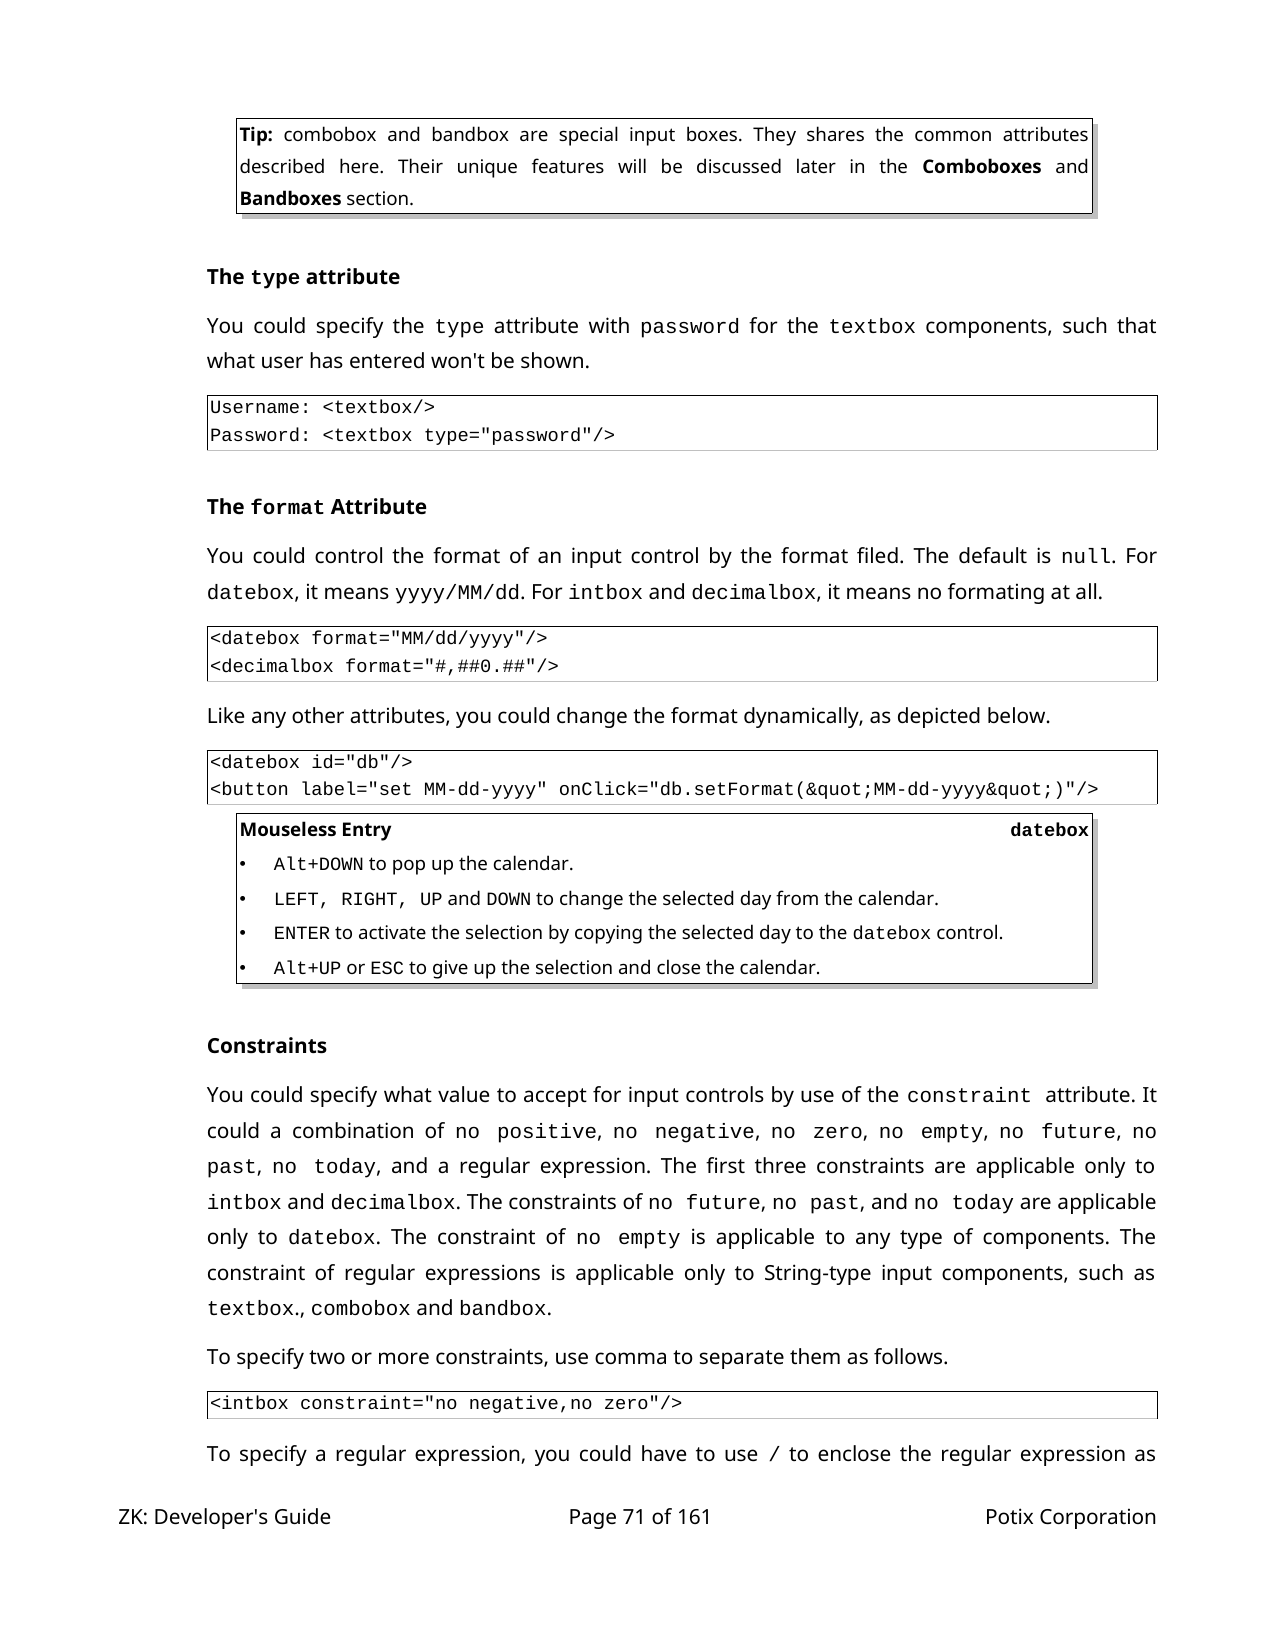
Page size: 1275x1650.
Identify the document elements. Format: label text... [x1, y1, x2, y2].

text Mouseless Entry datebox [237, 814, 1092, 842]
text You could control the format of an input control by the format filed. The default is null. For datebox, it means yyyy/MM/dd. For intbox and decimalbox, it means no formating at all. [207, 542, 1157, 606]
text Like any other attributes, you could change the format dynamically, as depicted below. [207, 701, 1157, 729]
text To specify a regular expression, you could have to use / to enclose the regular expression as [207, 1439, 1157, 1468]
subtitle The format Attribute [207, 492, 1157, 521]
list Alt+DOWN to pop up the calendar. [237, 847, 1092, 876]
subtitle Constraints [207, 1031, 1157, 1060]
subtitle The type attribute [207, 262, 1157, 290]
list Alt+UP or ESC to give up the selection and close the calendar. [237, 951, 1092, 983]
list LEFT, RIGHT, UP and DOWN to change the selected day from the calendar. [237, 882, 1092, 911]
text <intbox constraint="no negative,no zero"/> [208, 1392, 1157, 1418]
text You could specify the type attribute with password for the textbox components, such that what user has entered won't be shown. [207, 311, 1157, 375]
text Tip: combobox and bandbox are special input boxes. They shares the common attributes described here. Their unique features will be discussed later in the Comboboxes and Bandboxes section. [237, 119, 1092, 213]
text <datebox id="db"/> <button label="set MM-dd-yyyy" onClick="db.setFormat(&quot;MM-dd-yyyy&quot;)"/> [208, 751, 1157, 804]
text To specify two or more constraints, use comma to separate them as follows. [207, 1342, 1157, 1371]
text <datebox format="MM/dd/yyyy"/> [208, 627, 1157, 651]
list ENTER to activate the selection by copying the selected day to the datebox control. [237, 917, 1092, 945]
text You could specify what value to accept for input controls by use of the constraint attribute. It could a combination of no positive, no negative, no zero, no empty, no future, no past, no today, and a regular expression. The first three constraints are applicable only to intbox and decimalbox. The constraints of no future, no past, and no today are applicable only to datebox. The constraint of no empty is applicable to any type of components. The constraint of regular expressions is applicable only to String-type input components, such as textbox., combobox and bandbox. [207, 1080, 1157, 1322]
text <decimalbox format="#,##0.##"/> [208, 653, 1157, 681]
text Username: <textbox/> [208, 396, 1157, 420]
text Password: <textbox type="password"/> [208, 423, 1157, 450]
